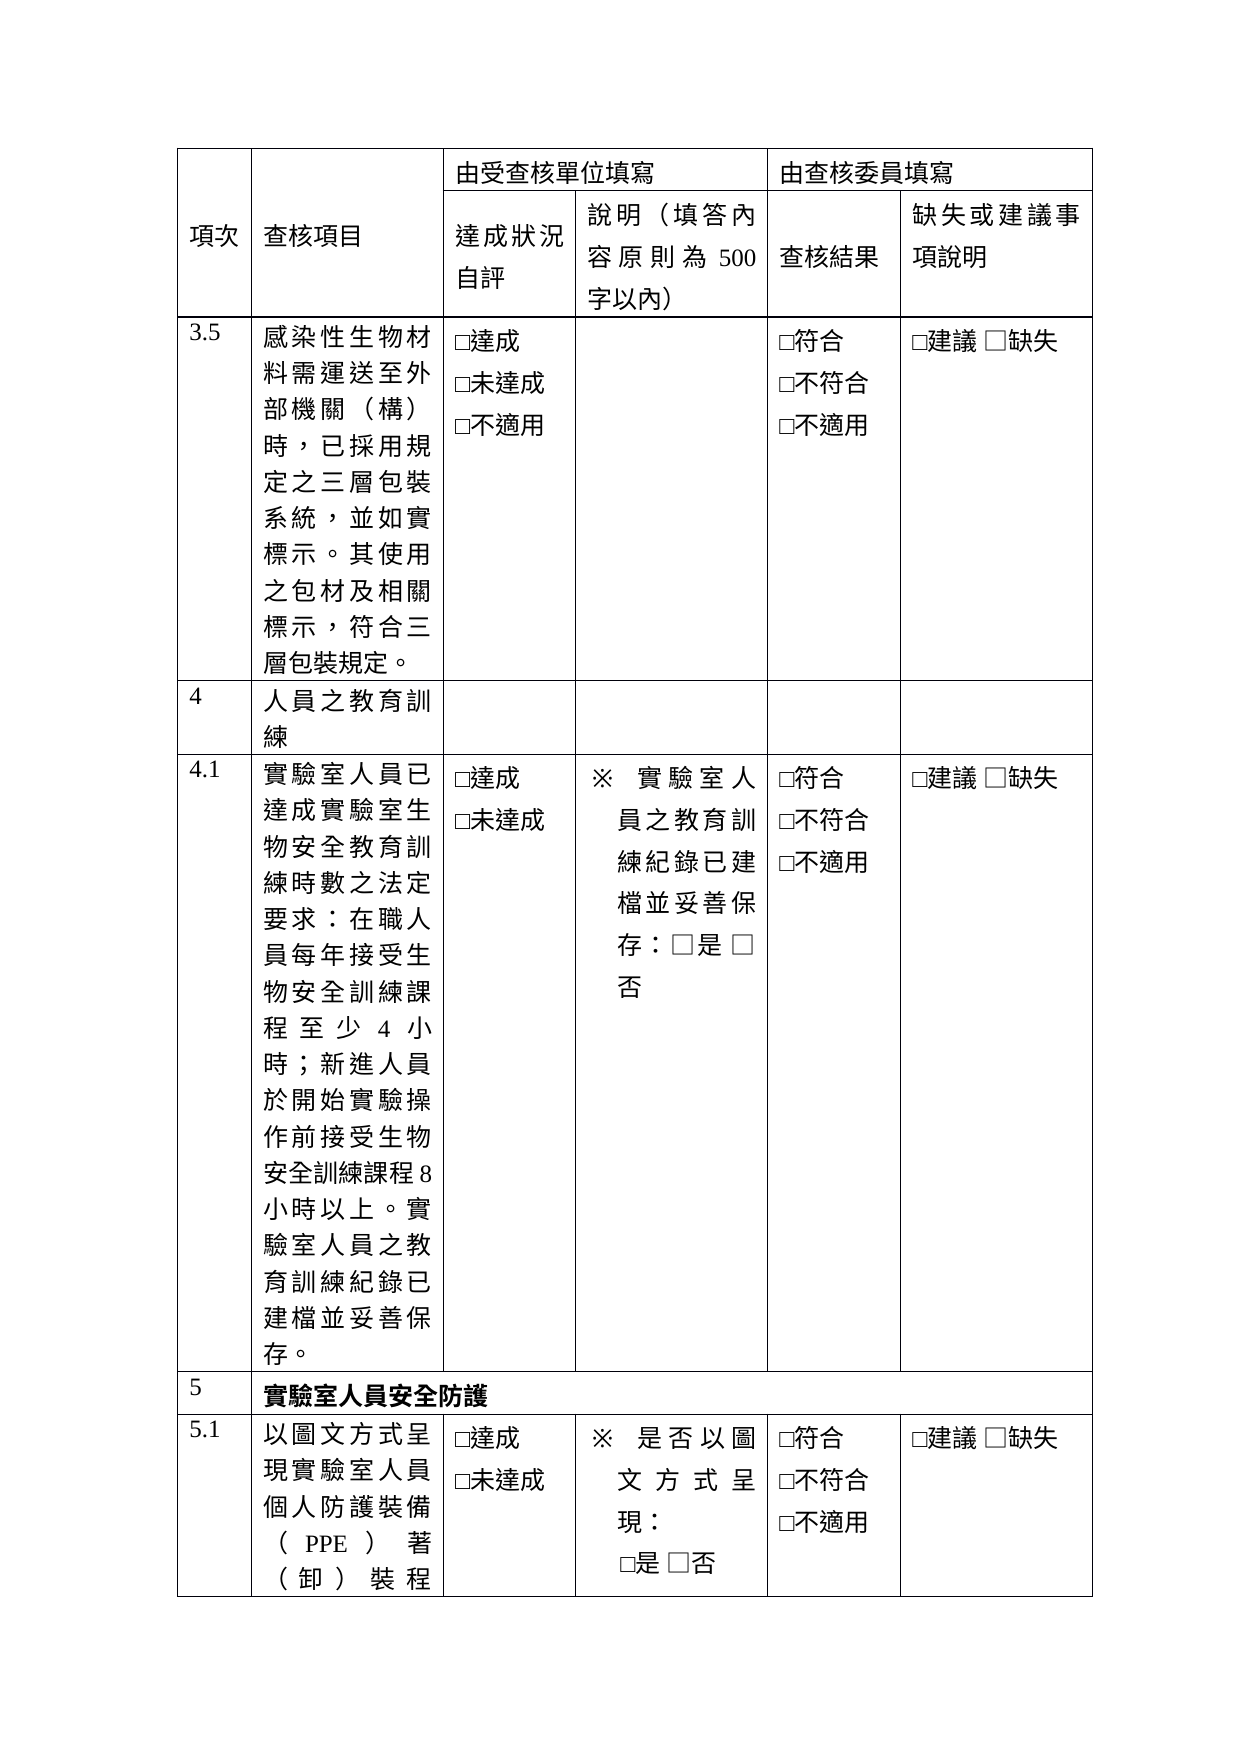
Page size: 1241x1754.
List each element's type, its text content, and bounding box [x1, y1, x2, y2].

table_cell □建議 □缺失 [901, 1415, 1092, 1596]
table_cell 查核結果 [768, 191, 900, 316]
table_cell 人員之教育訓練 [252, 681, 443, 753]
table_cell [901, 681, 1092, 753]
table_header 項次 [178, 149, 251, 316]
table_cell 實驗室人員已達成實驗室生物安全教育訓練時數之法定要求：在職人員每年接受生物安全訓練課程至少4小時；新進人員於開始實驗操作前接受生物安全訓練課程8小時以上。實驗室人員之教育訓練紀錄已建檔並妥善保存。 [252, 755, 443, 1371]
table_cell □建議 □缺失 [901, 755, 1092, 1371]
table_cell □達成 □未達成 [444, 755, 575, 1371]
table_cell [576, 681, 767, 753]
table_cell 以圖文方式呈現實驗室人員個人防護裝備（PPE）著（卸）裝程 [252, 1415, 443, 1596]
table_cell 5.1 [178, 1415, 251, 1596]
table_header 查核項目 [252, 149, 443, 316]
table_cell 5 [178, 1372, 251, 1413]
table_cell 感染性生物材料需運送至外部機關（構）時，已採用規定之三層包裝系統，並如實標示。其使用之包材及相關標示，符合三層包裝規定。 [252, 318, 443, 680]
table_cell □符合 □不符合 □不適用 [768, 318, 900, 680]
table_cell □符合 □不符合 □不適用 [768, 755, 900, 1371]
table_cell [444, 681, 575, 753]
table_header 由查核委員填寫 [768, 149, 1092, 190]
table_cell 缺失或建議事項說明 [901, 191, 1092, 316]
table_cell 說明（填答內容原則為500字以內） [576, 191, 767, 316]
table_cell 4 [178, 681, 251, 753]
table_cell □達成 □未達成 □不適用 [444, 318, 575, 680]
table_cell 實驗室人員之教育訓練紀錄已建檔並妥善保存：□是 □否 [576, 755, 767, 1371]
table_cell 實驗室人員安全防護 [252, 1372, 1092, 1413]
table_cell □建議 □缺失 [901, 318, 1092, 680]
table_cell □符合 □不符合 □不適用 [768, 1415, 900, 1596]
table_cell [576, 318, 767, 680]
table_cell [768, 681, 900, 753]
table_cell 達成狀況自評 [444, 191, 575, 316]
table_cell 4.1 [178, 755, 251, 1371]
table_cell 是否以圖文方式呈現： □是 □否 [576, 1415, 767, 1596]
table_cell □達成 □未達成 [444, 1415, 575, 1596]
table_cell 3.5 [178, 318, 251, 680]
table_header 由受查核單位填寫 [444, 149, 767, 190]
